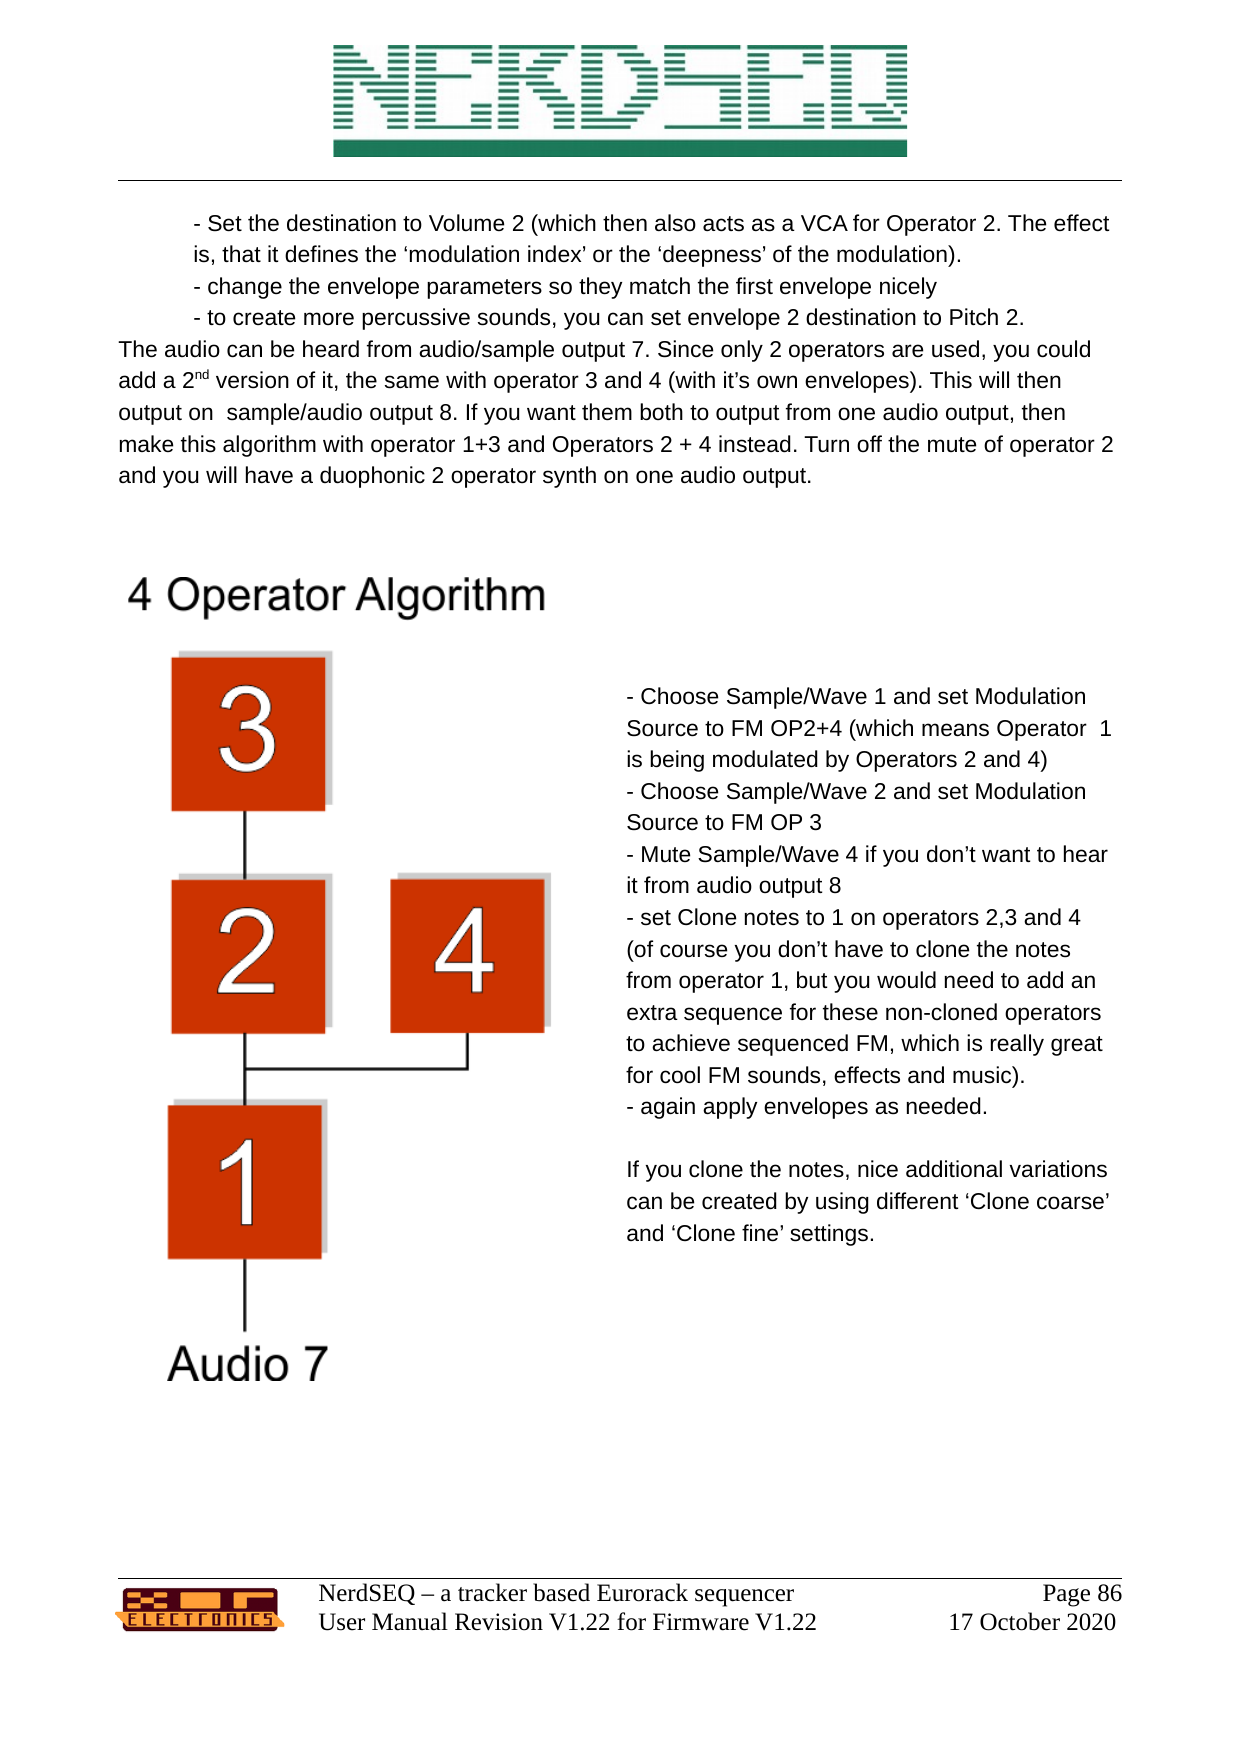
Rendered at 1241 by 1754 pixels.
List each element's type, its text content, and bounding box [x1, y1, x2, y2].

picture [115, 1584, 285, 1634]
text - Choose Sample/Wave 1 and set Modulation Source to FM OP2+4 (which means Operator 1 is being modulated by Operators 2 and 4) [552, 683, 1122, 772]
text The audio can be heard from audio/sample output 7. Since only 2 operators are used, you could add a 2nd version of it, the same with operator 3 and 4 (with it’s own envelopes). This will then output on sample/audio output 8. If you want them both to output from one audio output, then make this algorithm with operator 1+3 and Operators 2 + 4 instead. Turn off the mute of operator 2 and you will have a duophonic 2 operator synth on one audio output. [118, 336, 1122, 488]
picture [128, 577, 552, 1381]
text If you clone the notes, nice additional variations can be created by using different ‘Clone coarse’ and ‘Clone fine’ settings. [552, 1156, 1122, 1246]
text (of course you don’t have to clone the notes from operator 1, but you would need to add an extra sequence for these non-cloned operators to achieve sequenced FM, which is really great for cool FM sounds, effects and music). [552, 936, 1122, 1088]
text - change the envelope parameters so they match the first envelope nicely [193, 273, 1122, 299]
text - set Clone notes to 1 on operators 2,3 and 4 [552, 904, 1122, 930]
text - again apply envelopes as needed. [552, 1093, 1122, 1120]
text - Choose Sample/Wave 2 and set Modulation Source to FM OP 3 [552, 778, 1122, 836]
text - Set the destination to Volume 2 (which then also acts as a VCA for Operator 2. The effect is, that it defines the ‘modulation index’ or the ‘deepness’ of the modulation). [193, 209, 1122, 267]
text - to create more percussive sounds, you can set envelope 2 destination to Pitch 2. [193, 304, 1122, 331]
text - Mute Sample/Wave 4 if you don’t want to hear it from audio output 8 [552, 841, 1122, 899]
picture [333, 45, 908, 157]
